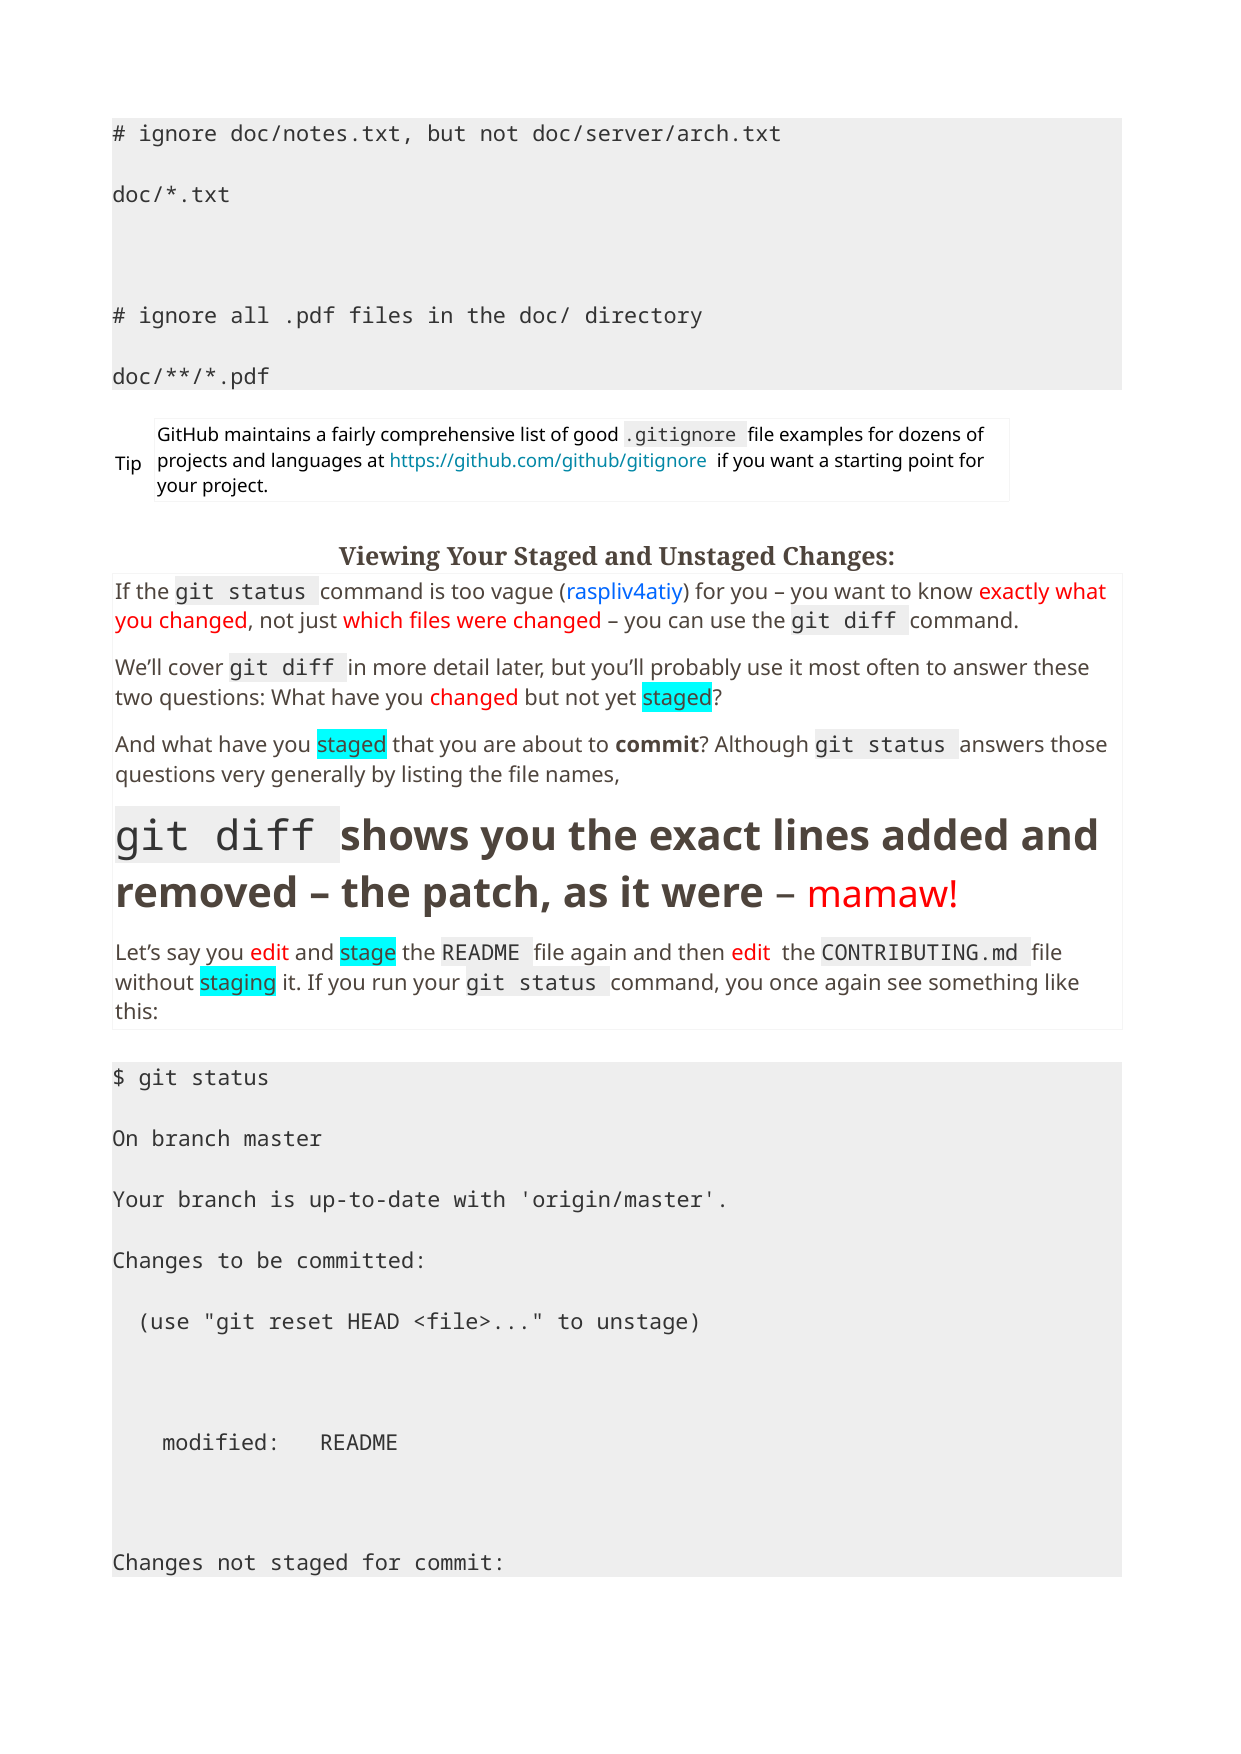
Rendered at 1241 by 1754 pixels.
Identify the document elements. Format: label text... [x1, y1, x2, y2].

text modified: README [112, 1426, 1122, 1456]
table_header Tip [112, 406, 151, 521]
text (use "git reset HEAD <file>..." to unstage) [112, 1306, 1122, 1336]
text # ignore doc/notes.txt, but not doc/server/arch.txt [112, 118, 1122, 148]
text # ignore all .pdf files in the doc/ directory [112, 299, 1122, 329]
text git diff shows you the exact lines added and removed – the patch, as it were – mamaw! [113, 803, 1122, 919]
text doc/*.txt [112, 179, 1122, 209]
text $ git status [112, 1062, 1122, 1092]
text On branch master [112, 1123, 1122, 1153]
text Changes to be committed: [112, 1245, 1122, 1275]
text doc/**/*.pdf [112, 361, 1122, 390]
table_header GitHub maintains a fairly comprehensive list of good .gitignore file examples for dozens of projects and languages at https://github.com/github/gitignore if you want a starting point for your project. [151, 406, 1012, 521]
subtitle Viewing Your Staged and Unstaged Changes: [112, 521, 1122, 573]
text And what have you staged that you are about to commit? Although git status answers those questions very generally by listing the file names, [113, 726, 1122, 789]
text Your branch is up-to-date with 'origin/master'. [112, 1184, 1122, 1214]
text We’ll cover git diff in more detail later, but you’ll probably use it most often to answer these two questions: What have you changed but not yet staged? [113, 649, 1122, 712]
text If the git status command is too vague (raspliv4atiy) for you – you want to know exactly what you changed, not just which files were changed – you can use the git diff command. [113, 574, 1122, 635]
text Changes not staged for commit: [112, 1547, 1122, 1577]
text Let’s say you edit and stage the README file again and then edit the CONTRIBUTING.md file without staging it. If you run your git status command, you once again see something like this: [113, 934, 1122, 1029]
